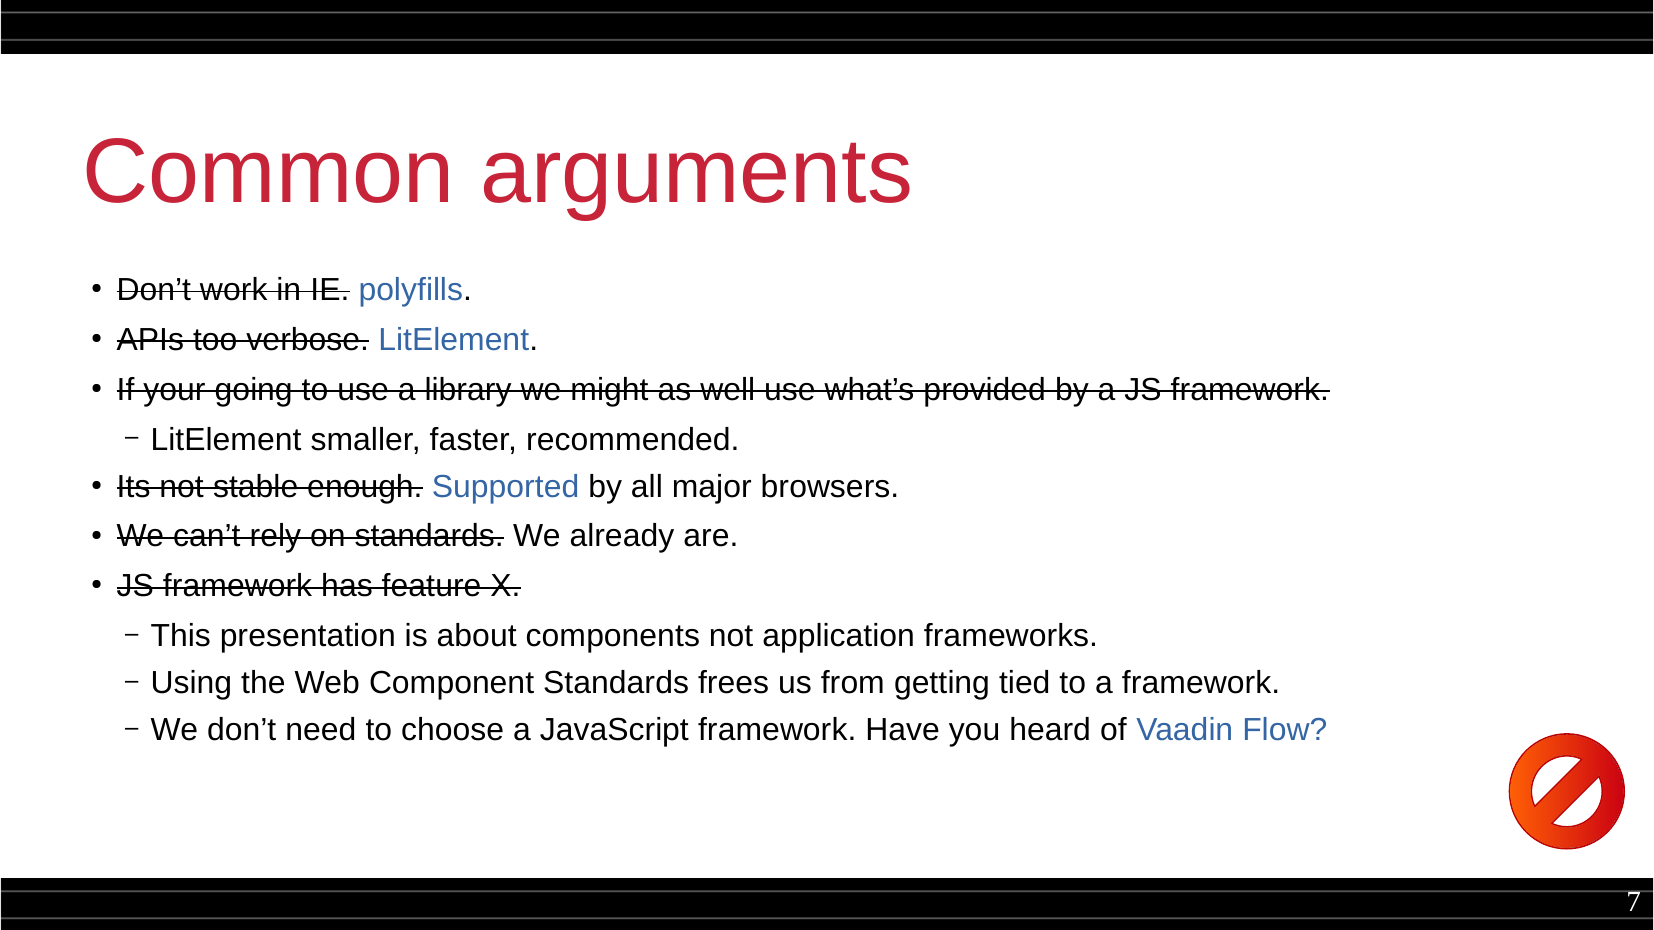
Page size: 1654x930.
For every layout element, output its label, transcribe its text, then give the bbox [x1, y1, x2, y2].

picture [1484, 704, 1652, 873]
picture [0, 878, 1654, 930]
list Don’t work in IE. polyfills. APIs too verbose. LitElement. If your going to use a library we might as well use what’s provided by a JS framework. LitElement smaller, faster, recommended. Its not stable enough. Supported by all major browsers. We can’t rely on standards. We already are. JS framework has feature X. This presentation is about components not application frameworks. Using the Web Component Standards frees us from getting tied to a framework. We don’t need to choose a JavaScript framework. Have you heard of Vaadin Flow? [82, 271, 1571, 757]
picture [0, 0, 1654, 54]
title Common arguments [82, 92, 1571, 248]
